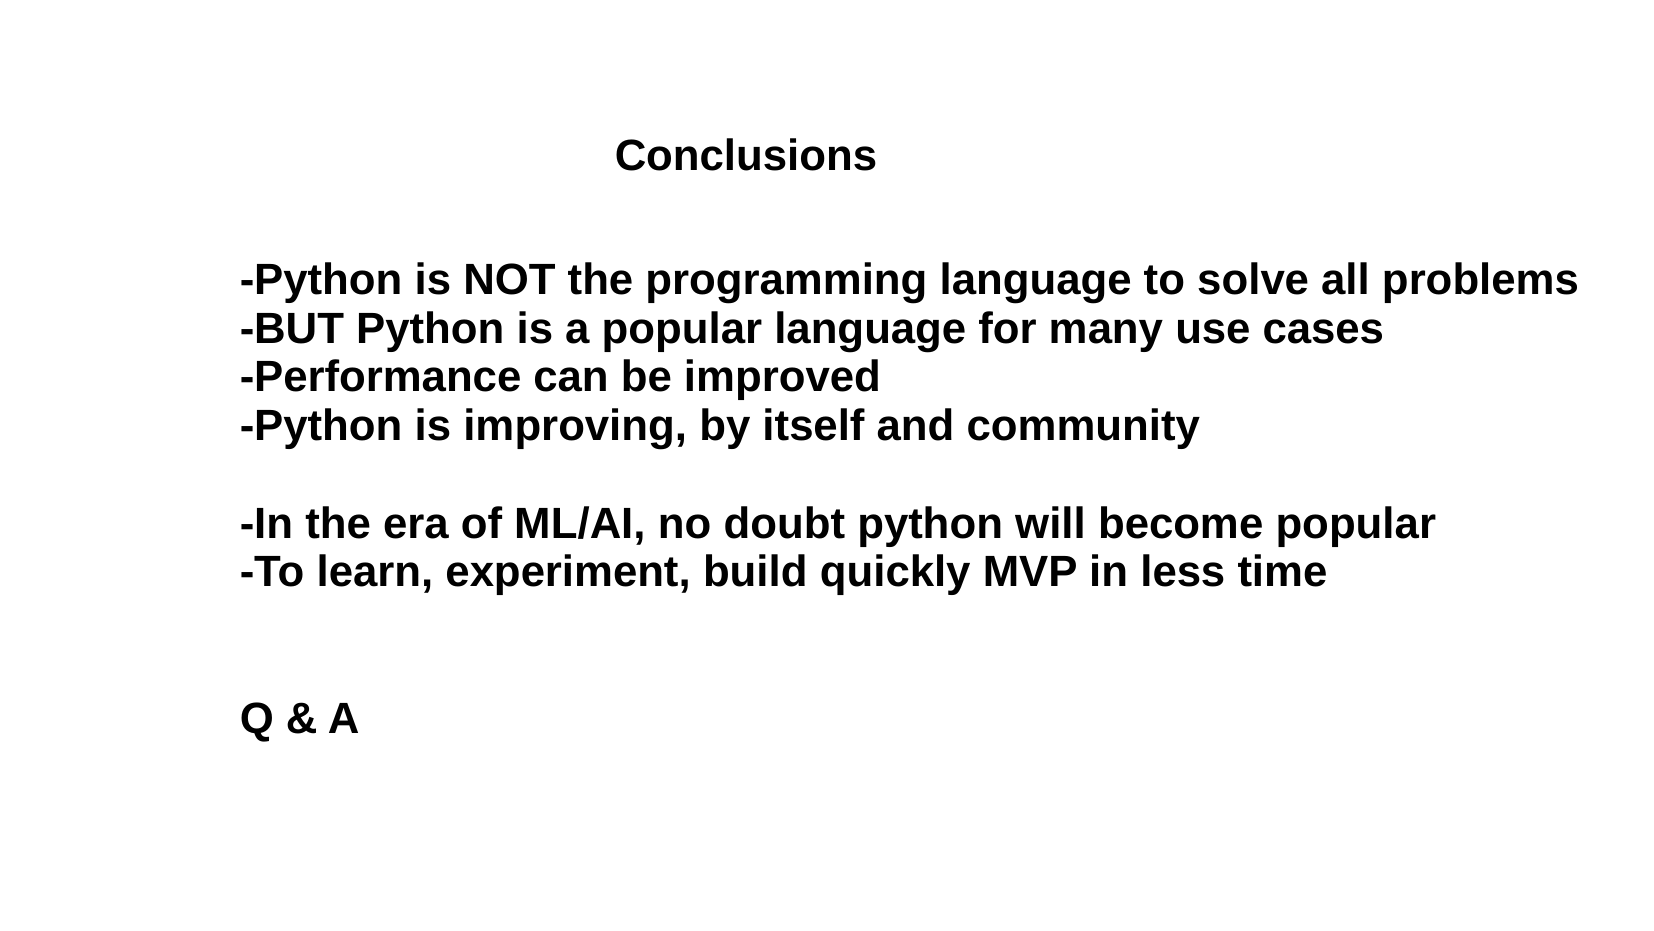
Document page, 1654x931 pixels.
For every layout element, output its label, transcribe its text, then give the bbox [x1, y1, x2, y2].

text_box -Python is NOT the programming language to solve all problems -BUT Python is a popular language for many use cases -Performance can be improved -Python is improving, by itself and community -In the era of ML/AI, no doubt python will become popular -To learn, experiment, build quickly MVP in less time Q & A [225, 198, 1595, 751]
text_box Conclusions [600, 123, 952, 188]
